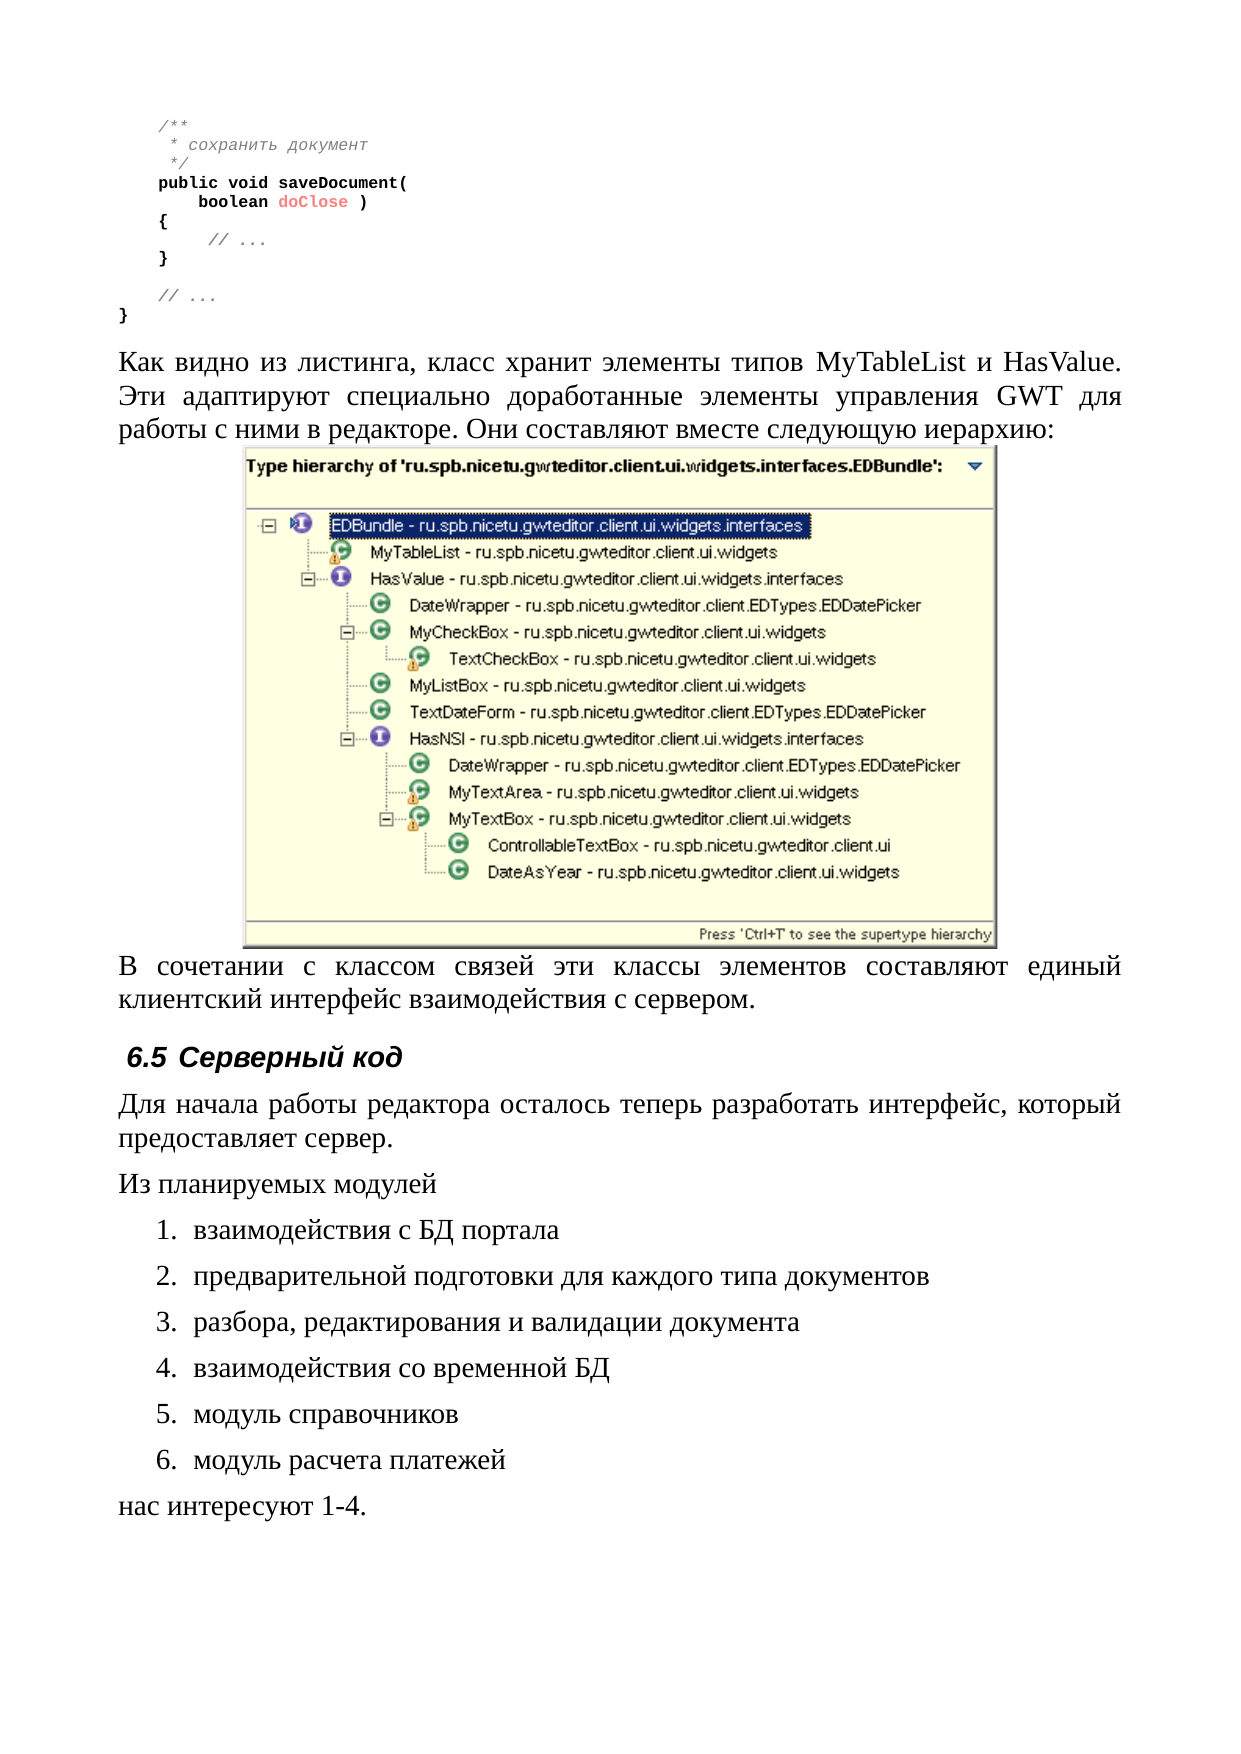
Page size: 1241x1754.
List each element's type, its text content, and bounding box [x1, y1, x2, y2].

list взаимодействия с БД портала [156, 1212, 1122, 1245]
text public void saveDocument( [118, 175, 1122, 193]
text */ [118, 156, 1122, 175]
text * сохранить документ [118, 137, 1122, 156]
picture [242, 445, 998, 949]
text Для начала работы редактора осталось теперь разработать интерфейс, который предоставляет сервер. [118, 1086, 1122, 1153]
text нас интересуют 1-4. [118, 1488, 1122, 1522]
text } [118, 250, 1122, 269]
text /** [118, 118, 1122, 137]
list предварительной подготовки для каждого типа документов [156, 1258, 1122, 1291]
list модуль справочников [156, 1396, 1122, 1429]
text boolean doClose ) [118, 193, 1122, 212]
text // ... [118, 288, 1122, 307]
text Из планируемых модулей [118, 1166, 1122, 1199]
text { [118, 212, 1122, 231]
text Как видно из листинга, класс хранит элементы типов MyTableList и HasValue. Эти адаптируют специально доработанные элементы управления GWT для работы с ними в редакторе. Они составляют вместе следующую иерархию: [118, 344, 1122, 445]
list модуль расчета платежей [156, 1442, 1122, 1476]
text } [118, 307, 1122, 326]
subtitle Серверный код [118, 1040, 1122, 1074]
list взаимодействия со временной БД [156, 1350, 1122, 1383]
list разбора, редактирования и валидации документа [156, 1304, 1122, 1337]
text // ... [118, 231, 1122, 250]
text В сочетании с классом связей эти классы элементов составляют единый клиентский интерфейс взаимодействия с сервером. [118, 949, 1122, 1015]
